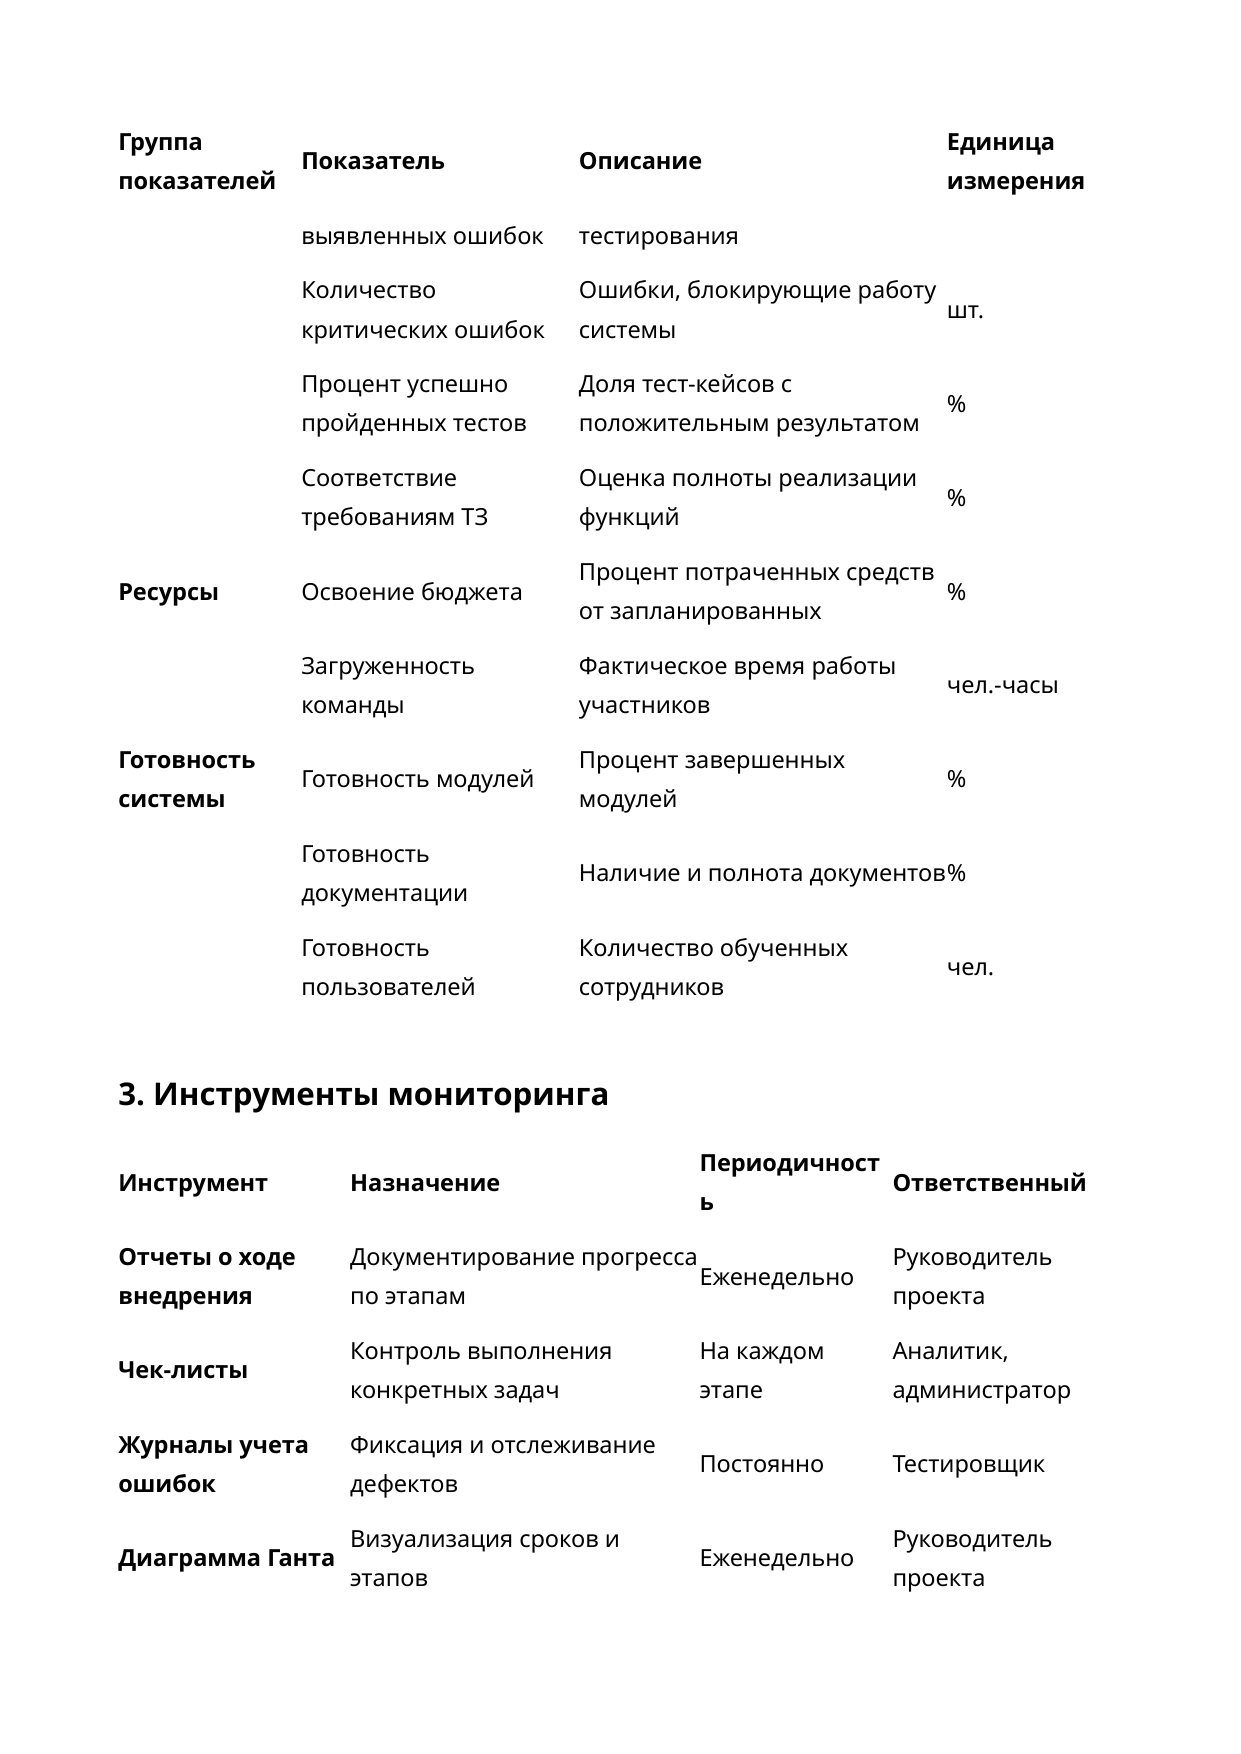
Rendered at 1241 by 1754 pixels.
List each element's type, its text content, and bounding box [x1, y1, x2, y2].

table_cell Еженедельно [699, 1516, 892, 1609]
table_header Показатель [301, 118, 579, 212]
table_cell Готовность пользователей [301, 925, 579, 1017]
table_cell Доля тест-кейсов с положительным результатом [579, 362, 947, 454]
table_cell Оценка полноты реализации функций [579, 455, 947, 548]
table_cell Фиксация и отслеживание дефектов [350, 1422, 699, 1515]
table_cell [118, 362, 301, 454]
table_header Ответственный [892, 1140, 1122, 1233]
table_cell шт. [947, 268, 1122, 361]
table_cell Руководитель проекта [892, 1516, 1122, 1609]
table_cell Освоение бюджета [301, 549, 579, 642]
table_cell % [947, 455, 1122, 548]
table_cell Процент завершенных модулей [579, 737, 947, 830]
table_cell [118, 213, 301, 267]
table_cell [118, 831, 301, 924]
table_cell Чек-листы [118, 1328, 350, 1421]
table_cell На каждом этапе [699, 1328, 892, 1421]
table_cell Диаграмма Ганта [118, 1516, 350, 1609]
table_cell % [947, 362, 1122, 454]
table_cell Ресурсы [118, 549, 301, 642]
table_cell Наличие и полнота документов [579, 831, 947, 924]
table_header Единица измерения [947, 118, 1122, 212]
table_cell Руководитель проекта [892, 1234, 1122, 1327]
table_cell [118, 925, 301, 1017]
table_cell Готовность документации [301, 831, 579, 924]
table_cell % [947, 549, 1122, 642]
table_cell Контроль выполнения конкретных задач [350, 1328, 699, 1421]
table_cell Процент успешно пройденных тестов [301, 362, 579, 454]
table_cell выявленных ошибок [301, 213, 579, 267]
table_cell Аналитик, администратор [892, 1328, 1122, 1421]
table_cell Документирование прогресса по этапам [350, 1234, 699, 1327]
table_cell Количество обученных сотрудников [579, 925, 947, 1017]
table_cell [118, 455, 301, 548]
table_cell Постоянно [699, 1422, 892, 1515]
table_cell Визуализация сроков и этапов [350, 1516, 699, 1609]
table_cell Готовность модулей [301, 737, 579, 830]
table_cell Количество критических ошибок [301, 268, 579, 361]
table_cell Фактическое время работы участников [579, 643, 947, 736]
table_cell Тестировщик [892, 1422, 1122, 1515]
table_cell Соответствие требованиям ТЗ [301, 455, 579, 548]
table_cell % [947, 831, 1122, 924]
table_header Периодичность [699, 1140, 892, 1233]
table_cell Еженедельно [699, 1234, 892, 1327]
table_cell Готовность системы [118, 737, 301, 830]
table_cell Ошибки, блокирующие работу системы [579, 268, 947, 361]
table_header Назначение [350, 1140, 699, 1233]
table_cell Процент потраченных средств от запланированных [579, 549, 947, 642]
table_cell Журналы учета ошибок [118, 1422, 350, 1515]
table_cell Загруженность команды [301, 643, 579, 736]
table_header Описание [579, 118, 947, 212]
table_cell чел. [947, 925, 1122, 1017]
table_cell [118, 268, 301, 361]
table_cell Отчеты о ходе внедрения [118, 1234, 350, 1327]
table_cell чел.-часы [947, 643, 1122, 736]
table_cell % [947, 737, 1122, 830]
table_header Инструмент [118, 1140, 350, 1233]
table_header Группа показателей [118, 118, 301, 212]
subtitle 3. Инструменты мониторинга [118, 1068, 1122, 1114]
table_cell [118, 643, 301, 736]
table_cell [947, 213, 1122, 267]
table_cell тестирования [579, 213, 947, 267]
